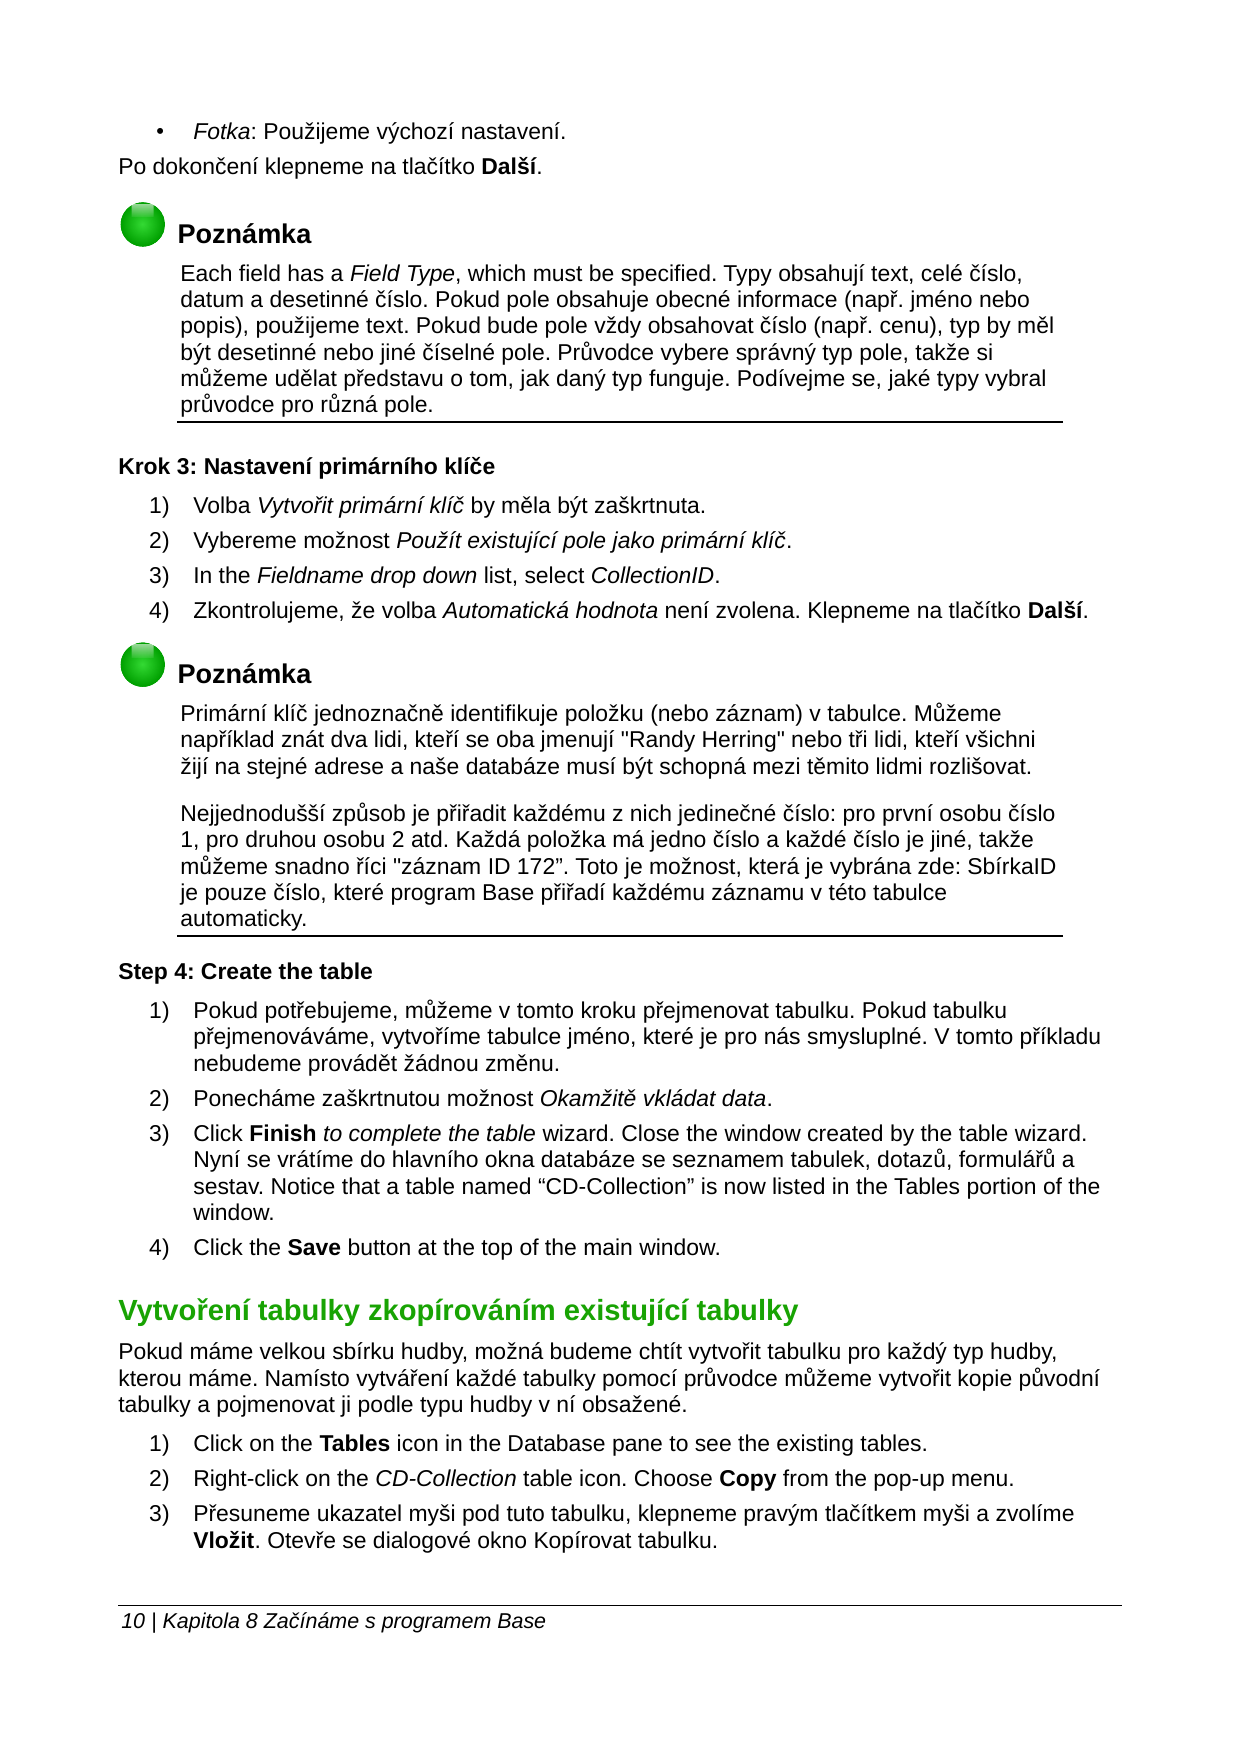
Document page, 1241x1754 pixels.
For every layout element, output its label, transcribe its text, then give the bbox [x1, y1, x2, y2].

list In the Fieldname drop down list, select CollectionID. [169, 562, 1122, 588]
list Click Finish to complete the table wizard. Close the window created by the table wizard. Nyní se vrátíme do hlavního okna databáze se seznamem tabulek, dotazů, formulářů a sestav. Notice that a table named “CD-Collection” is now listed in the Tables portion of the window. [169, 1120, 1122, 1225]
list Fotka: Použijeme výchozí nastavení. [156, 118, 1122, 144]
text Each field has a Field Type, which must be specified. Typy obsahují text, celé číslo, datum a desetinné číslo. Pokud pole obsahuje obecné informace (např. jméno nebo popis), použijeme text. Pokud bude pole vždy obsahovat číslo (např. cenu), typ by měl být desetinné nebo jiné číselné pole. Průvodce vybere správný typ pole, takže si můžeme udělat představu o tom, jak daný typ funguje. Podívejme se, jaké typy vybral průvodce pro různá pole. [177, 257, 1063, 421]
list Pokud potřebujeme, můžeme v tomto kroku přejmenovat tabulku. Pokud tabulku přejmenováváme, vytvoříme tabulce jméno, které je pro nás smysluplné. V tomto příkladu nebudeme provádět žádnou změnu. [169, 997, 1122, 1076]
text Pokud máme velkou sbírku hudby, možná budeme chtít vytvořit tabulku pro každý typ hudby, kterou máme. Namísto vytváření každé tabulky pomocí průvodce můžeme vytvořit kopie původní tabulky a pojmenovat ji podle typu hudby v ní obsažené. [118, 1338, 1122, 1417]
text Step 4: Create the table [118, 958, 1122, 984]
list Click on the Tables icon in the Database pane to see the existing tables. [169, 1430, 1122, 1456]
list Click the Save button at the top of the main window. [169, 1234, 1122, 1261]
list Volba Vytvořit primární klíč by měla být zaškrtnuta. [169, 492, 1122, 518]
subtitle Vytvoření tabulky zkopírováním existující tabulky [118, 1293, 1122, 1327]
list Right-click on the CD-Collection table icon. Choose Copy from the pop-up menu. [169, 1465, 1122, 1491]
list Vybereme možnost Použít existující pole jako primární klíč. [169, 527, 1122, 553]
list Zkontrolujeme, že volba Automatická hodnota není zvolena. Klepneme na tlačítko Další. [169, 597, 1122, 624]
text Krok 3: Nastavení primárního klíče [118, 453, 1122, 479]
text Po dokončení klepneme na tlačítko Další. [118, 153, 1122, 180]
subtitle Poznámka [118, 200, 1122, 249]
subtitle Poznámka [118, 640, 1122, 689]
list Přesuneme ukazatel myši pod tuto tabulku, klepneme pravým tlačítkem myši a zvolíme Vložit. Otevře se dialogové okno Kopírovat tabulku. [169, 1500, 1122, 1553]
list Ponecháme zaškrtnutou možnost Okamžitě vkládat data. [169, 1085, 1122, 1111]
text Primární klíč jednoznačně identifikuje položku (nebo záznam) v tabulce. Můžeme například znát dva lidi, kteří se oba jmenují "Randy Herring" nebo tři lidi, kteří všichni žijí na stejné adrese a naše databáze musí být schopná mezi těmito lidmi rozlišovat. [177, 697, 1063, 779]
text Nejjednodušší způsob je přiřadit každému z nich jedinečné číslo: pro první osobu číslo 1, pro druhou osobu 2 atd. Každá položka má jedno číslo a každé číslo je jiné, takže můžeme snadno říci "záznam ID 172”. Toto je možnost, která je vybrána zde: SbírkaID je pouze číslo, které program Base přiřadí každému záznamu v této tabulce automaticky. [177, 797, 1063, 935]
